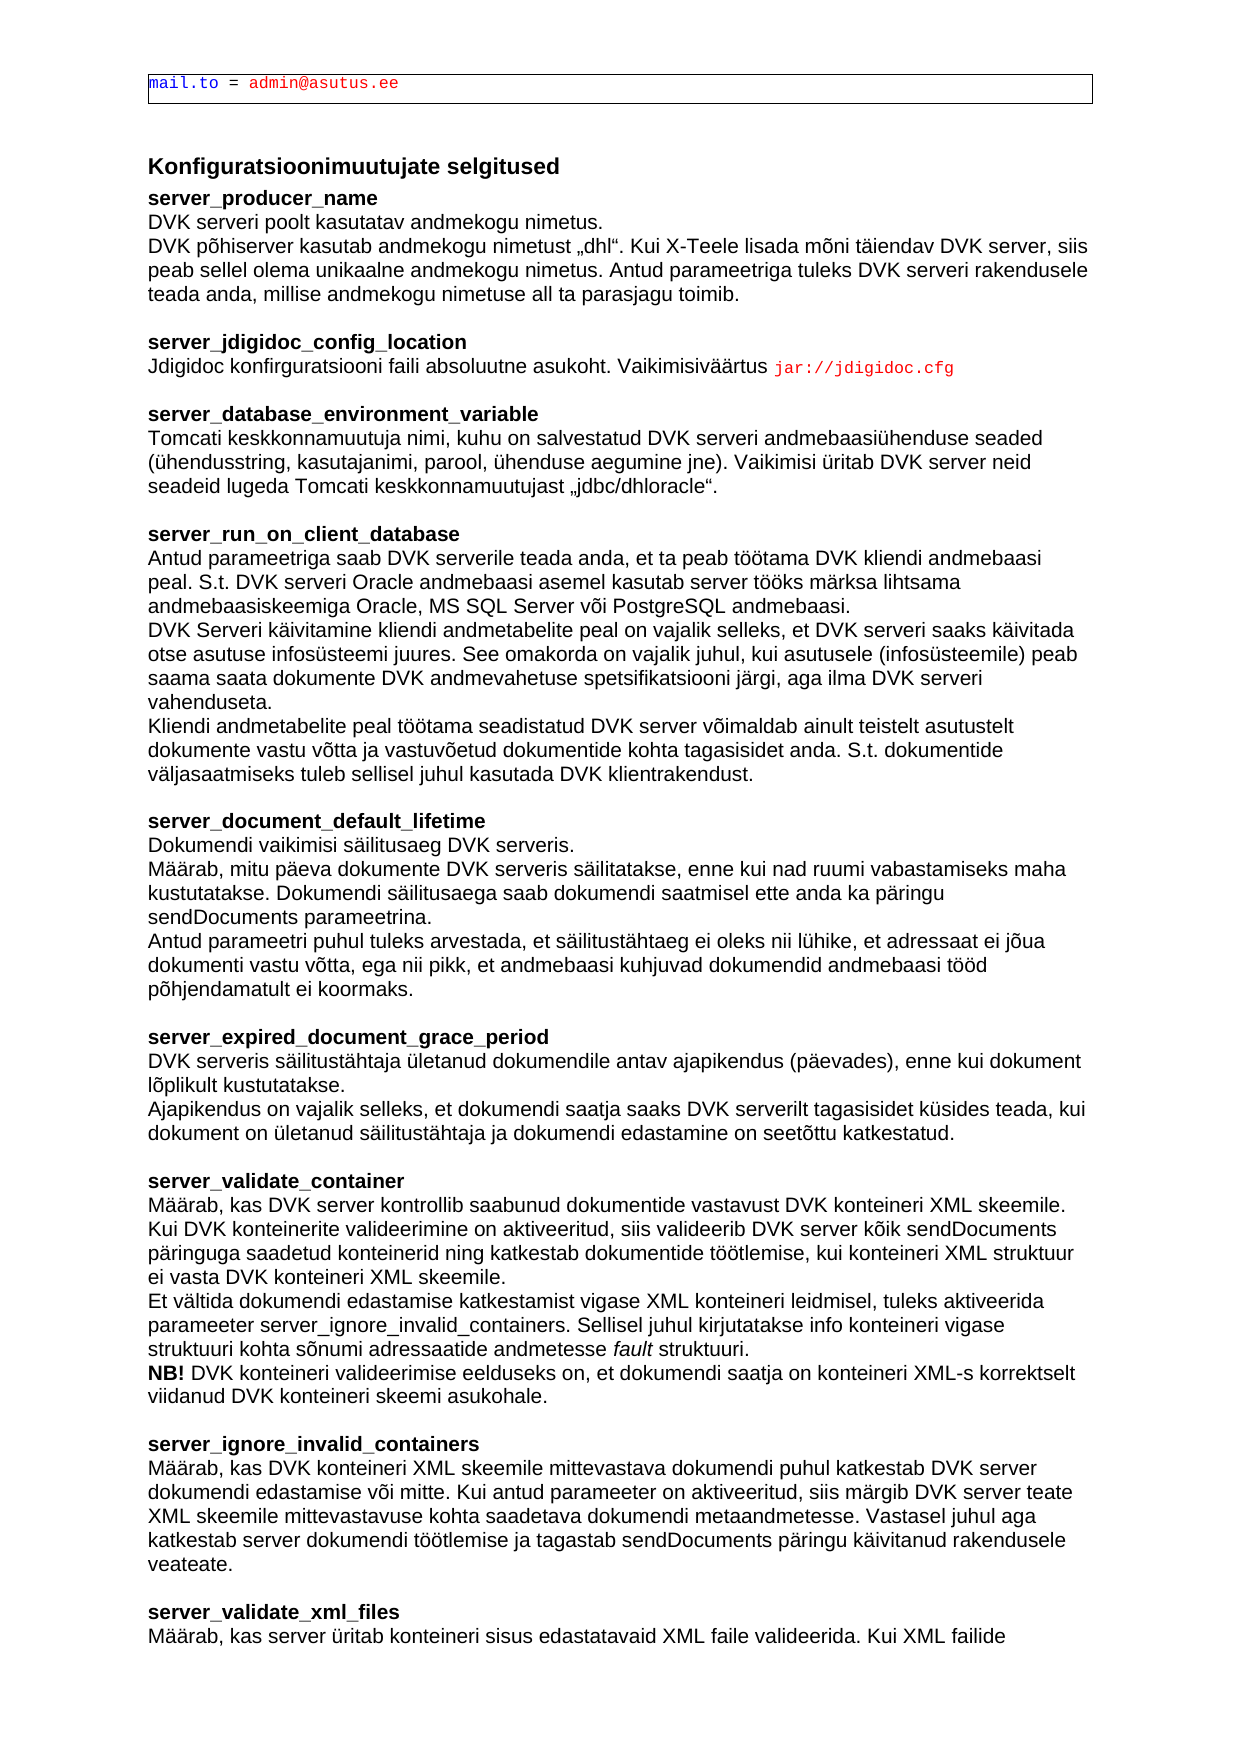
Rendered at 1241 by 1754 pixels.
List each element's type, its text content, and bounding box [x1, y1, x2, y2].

text Kliendi andmetabelite peal töötama seadistatud DVK server võimaldab ainult teistelt asutustelt dokumente vastu võtta ja vastuvõetud dokumentide kohta tagasisidet anda. S.t. dokumentide väljasaatmiseks tuleb sellisel juhul kasutada DVK klientrakendust. [148, 713, 1093, 785]
text Määrab, kas server üritab konteineri sisus edastatavaid XML faile valideerida. Kui XML failide [148, 1624, 1093, 1648]
text server_ignore_invalid_containers [148, 1432, 1093, 1456]
text server_database_environment_variable [148, 402, 1093, 426]
text server_validate_container [148, 1169, 1093, 1193]
text Määrab, kas DVK konteineri XML skeemile mittevastava dokumendi puhul katkestab DVK server dokumendi edastamise või mitte. Kui antud parameeter on aktiveeritud, siis märgib DVK server teate XML skeemile mittevastavuse kohta saadetava dokumendi metaandmetesse. Vastasel juhul aga katkestab server dokumendi töötlemise ja tagastab sendDocuments päringu käivitanud rakendusele veateate. [148, 1456, 1093, 1576]
text Määrab, kas DVK server kontrollib saabunud dokumentide vastavust DVK konteineri XML skeemile. [148, 1193, 1093, 1217]
text Kui DVK konteinerite valideerimine on aktiveeritud, siis valideerib DVK server kõik sendDocuments päringuga saadetud konteinerid ning katkestab dokumentide töötlemise, kui konteineri XML struktuur ei vasta DVK konteineri XML skeemile. [148, 1217, 1093, 1288]
text Antud parameetriga saab DVK serverile teada anda, et ta peab töötama DVK kliendi andmebaasi peal. S.t. DVK serveri Oracle andmebaasi asemel kasutab server tööks märksa lihtsama andmebaasiskeemiga Oracle, MS SQL Server või PostgreSQL andmebaasi. [148, 546, 1093, 618]
text Antud parameetri puhul tuleks arvestada, et säilitustähtaeg ei oleks nii lühike, et adressaat ei jõua dokumenti vastu võtta, ega nii pikk, et andmebaasi kuhjuvad dokumendid andmebaasi tööd põhjendamatult ei koormaks. [148, 929, 1093, 1001]
text Ajapikendus on vajalik selleks, et dokumendi saatja saaks DVK serverilt tagasisidet küsides teada, kui dokument on ületanud säilitustähtaja ja dokumendi edastamine on seetõttu katkestatud. [148, 1097, 1093, 1145]
text DVK Serveri käivitamine kliendi andmetabelite peal on vajalik selleks, et DVK serveri saaks käivitada otse asutuse infosüsteemi juures. See omakorda on vajalik juhul, kui asutusele (infosüsteemile) peab saama saata dokumente DVK andmevahetuse spetsifikatsiooni järgi, aga ilma DVK serveri vahenduseta. [148, 618, 1093, 713]
subtitle Konfiguratsioonimuutujate selgitused [148, 153, 1093, 179]
text Et vältida dokumendi edastamise katkestamist vigase XML konteineri leidmisel, tuleks aktiveerida parameeter server_ignore_invalid_containers. Sellisel juhul kirjutatakse info konteineri vigase struktuuri kohta sõnumi adressaatide andmetesse fault struktuuri. [148, 1288, 1093, 1360]
text NB! DVK konteineri valideerimise eelduseks on, et dokumendi saatja on konteineri XML-s korrektselt viidanud DVK konteineri skeemi asukohale. [148, 1360, 1093, 1408]
text Tomcati keskkonnamuutuja nimi, kuhu on salvestatud DVK serveri andmebaasiühenduse seaded (ühendusstring, kasutajanimi, parool, ühenduse aegumine jne). Vaikimisi üritab DVK server neid seadeid lugeda Tomcati keskkonnamuutujast „jdbc/dhloracle“. [148, 426, 1093, 498]
text server_run_on_client_database [148, 522, 1093, 546]
text DVK põhiserver kasutab andmekogu nimetust „dhl“. Kui X-Teele lisada mõni täiendav DVK server, siis peab sellel olema unikaalne andmekogu nimetus. Antud parameetriga tuleks DVK serveri rakendusele teada anda, millise andmekogu nimetuse all ta parasjagu toimib. [148, 234, 1093, 306]
text Määrab, mitu päeva dokumente DVK serveris säilitatakse, enne kui nad ruumi vabastamiseks maha kustutatakse. Dokumendi säilitusaega saab dokumendi saatmisel ette anda ka päringu sendDocuments parameetrina. [148, 857, 1093, 929]
text server_jdigidoc_config_location [148, 329, 1093, 353]
text Dokumendi vaikimisi säilitusaeg DVK serveris. [148, 833, 1093, 857]
text DVK serveris säilitustähtaja ületanud dokumendile antav ajapikendus (päevades), enne kui dokument lõplikult kustutatakse. [148, 1049, 1093, 1097]
text DVK serveri poolt kasutatav andmekogu nimetus. [148, 210, 1093, 234]
text server_expired_document_grace_period [148, 1025, 1093, 1049]
text server_producer_name [148, 186, 1093, 210]
text mail.to = admin@asutus.ee [149, 75, 1092, 94]
text server_document_default_lifetime [148, 809, 1093, 833]
text Jdigidoc konfirguratsiooni faili absoluutne asukoht. Vaikimisiväärtus jar://jdigidoc.cfg [148, 353, 1093, 378]
text server_validate_xml_files [148, 1600, 1093, 1624]
